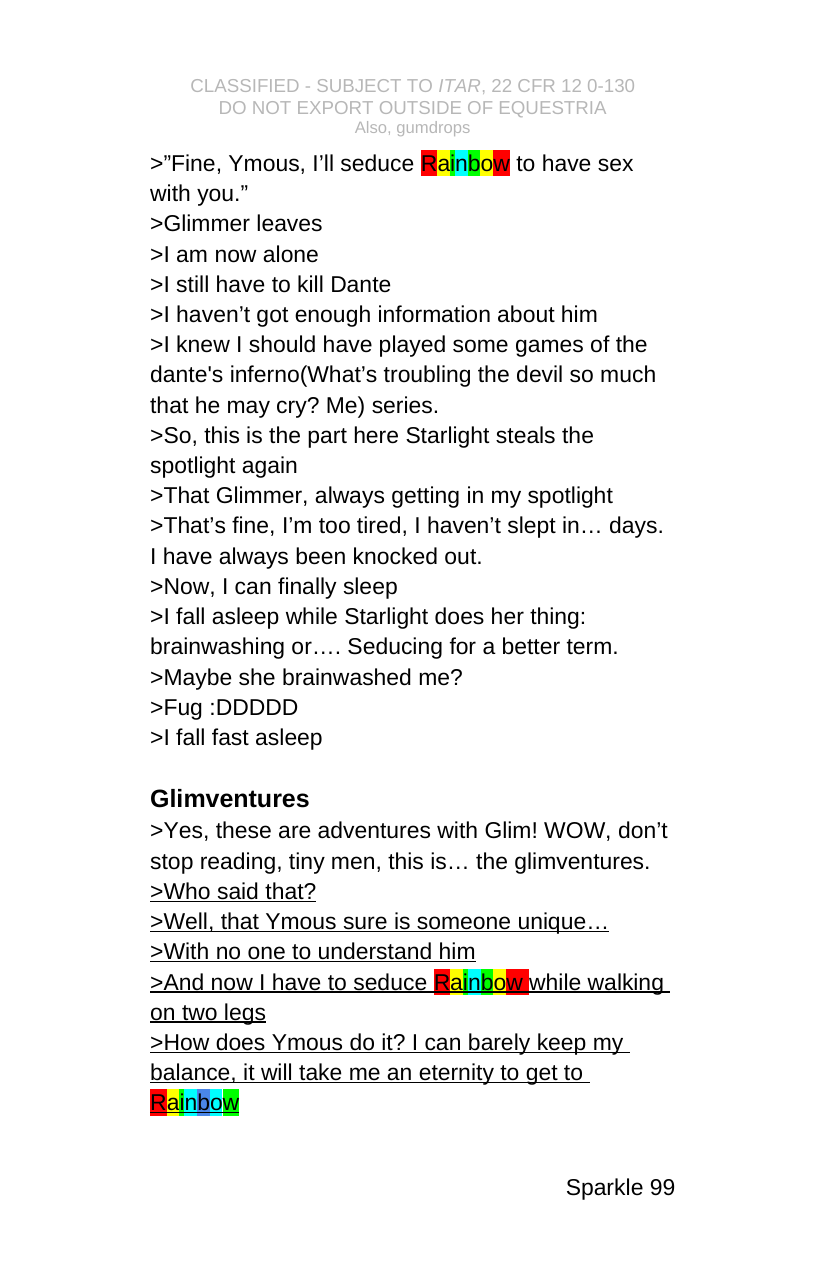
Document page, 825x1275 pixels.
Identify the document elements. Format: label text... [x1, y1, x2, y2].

text >That Glimmer, always getting in my spotlight [150, 482, 675, 509]
text >Now, I can finally sleep [150, 573, 675, 599]
text >That’s fine, I’m too tired, I haven’t slept in… days. I have always been knocked out. [150, 512, 675, 569]
text >With no one to understand him [150, 938, 675, 964]
text >Who said that? [150, 878, 675, 904]
text >Maybe she brainwashed me? [150, 663, 675, 690]
text >Yes, these are adventures with Glim! WOW, don’t stop reading, tiny men, this is… the glimventures. [150, 817, 675, 874]
text >And now I have to seduce Rainbow while walking on two legs [150, 968, 675, 1025]
text >I haven’t got enough information about him [150, 301, 675, 327]
text >I knew I should have played some games of the dante's inferno(What’s troubling the devil so much that he may cry? Me) series. [150, 331, 675, 418]
text >Glimmer leaves [150, 210, 675, 237]
text >Fug :DDDDD [150, 694, 675, 720]
text >I still have to kill Dante [150, 271, 675, 297]
text >How does Ymous do it? I can barely keep my balance, it will take me an eternity to get to Rainbow [150, 1029, 675, 1116]
text >Well, that Ymous sure is someone unique… [150, 908, 675, 934]
text >I fall fast asleep [150, 724, 675, 750]
text >”Fine, Ymous, I’ll seduce Rainbow to have sex with you.” [150, 150, 675, 207]
text >I am now alone [150, 241, 675, 267]
text >So, this is the part here Starlight steals the spotlight again [150, 422, 675, 478]
text >I fall asleep while Starlight does her thing: brainwashing or…. Seducing for a better term. [150, 603, 675, 660]
text Glimventures [150, 784, 675, 813]
